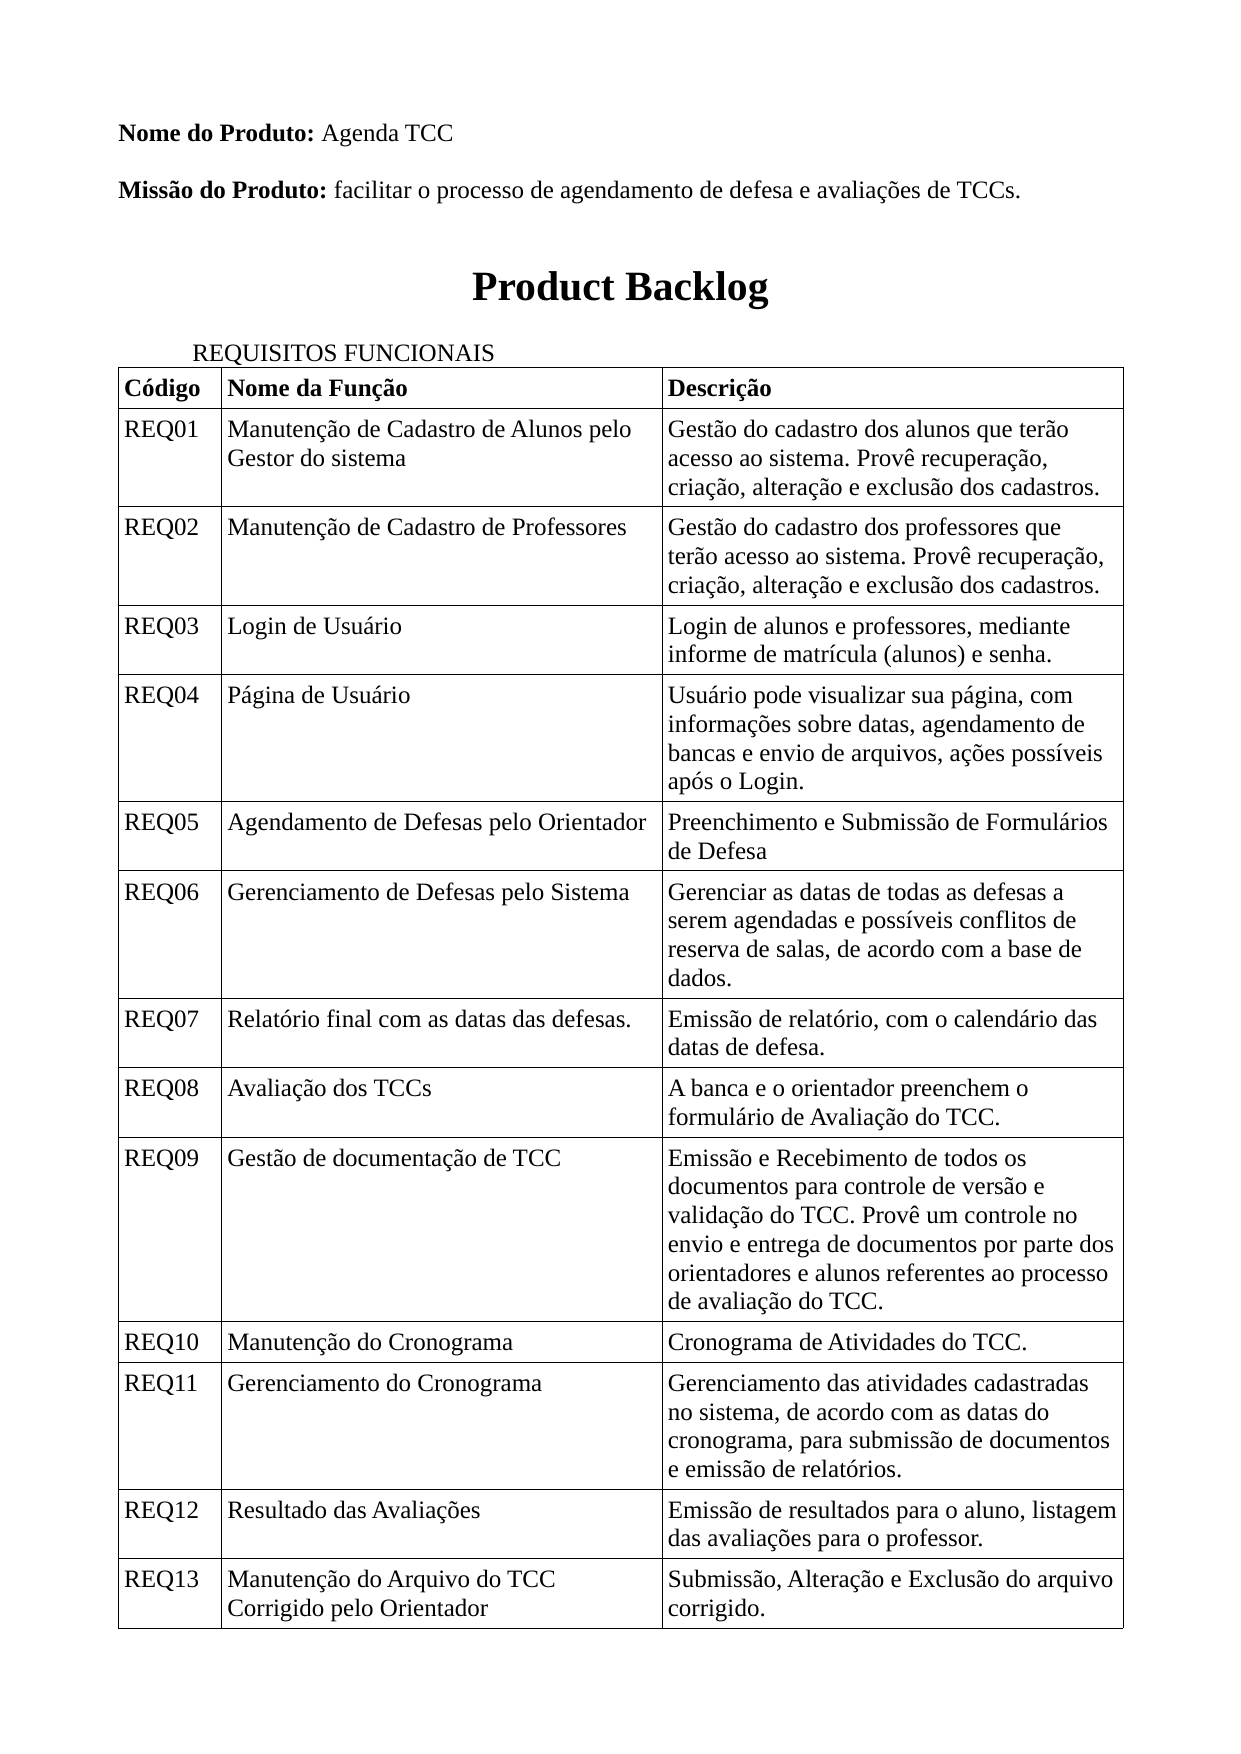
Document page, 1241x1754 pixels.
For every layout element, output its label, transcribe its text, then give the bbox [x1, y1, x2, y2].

table_header Nome da Função [222, 368, 662, 408]
table_cell Gerenciamento do Cronograma [222, 1363, 662, 1488]
table_cell Login de alunos e professores, mediante informe de matrícula (alunos) e senha. [663, 606, 1123, 674]
table_header Código [119, 368, 221, 408]
table_cell Cronograma de Atividades do TCC. [663, 1322, 1123, 1362]
table_cell REQ02 [119, 507, 221, 604]
table_cell Manutenção de Cadastro de Alunos pelo Gestor do sistema [222, 409, 662, 506]
table_cell Avaliação dos TCCs [222, 1068, 662, 1136]
table_cell REQ01 [119, 409, 221, 506]
table_cell Manutenção de Cadastro de Professores [222, 507, 662, 604]
table_cell Usuário pode visualizar sua página, com informações sobre datas, agendamento de bancas e envio de arquivos, ações possíveis após o Login. [663, 675, 1123, 801]
table_cell Submissão, Alteração e Exclusão do arquivo corrigido. [663, 1559, 1123, 1627]
table_cell Gestão de documentação de TCC [222, 1138, 662, 1321]
table_cell Resultado das Avaliações [222, 1490, 662, 1558]
table_cell Gestão do cadastro dos professores que terão acesso ao sistema. Provê recuperação, criação, alteração e exclusão dos cadastros. [663, 507, 1123, 604]
table_header Descrição [663, 368, 1123, 408]
table_cell Emissão de relatório, com o calendário das datas de defesa. [663, 999, 1123, 1067]
table_cell REQ03 [119, 606, 221, 674]
table_cell REQ11 [119, 1363, 221, 1488]
table_cell Página de Usuário [222, 675, 662, 801]
table_cell Manutenção do Arquivo do TCC Corrigido pelo Orientador [222, 1559, 662, 1627]
table_cell Emissão de resultados para o aluno, listagem das avaliações para o professor. [663, 1490, 1123, 1558]
table_cell Gestão do cadastro dos alunos que terão acesso ao sistema. Provê recuperação, criação, alteração e exclusão dos cadastros. [663, 409, 1123, 506]
table_cell REQ12 [119, 1490, 221, 1558]
text Missão do Produto: facilitar o processo de agendamento de defesa e avaliações de TCCs. [118, 176, 1122, 204]
table_cell REQ05 [119, 802, 221, 870]
table_cell Agendamento de Defesas pelo Orientador [222, 802, 662, 870]
table_cell REQ07 [119, 999, 221, 1067]
table_cell Relatório final com as datas das defesas. [222, 999, 662, 1067]
table_cell Emissão e Recebimento de todos os documentos para controle de versão e validação do TCC. Provê um controle no envio e entrega de documentos por parte dos orientadores e alunos referentes ao processo de avaliação do TCC. [663, 1138, 1123, 1321]
text Nome do Produto: Agenda TCC [118, 118, 1122, 147]
text Product Backlog [118, 262, 1122, 310]
table_cell Login de Usuário [222, 606, 662, 674]
table_cell Gerenciar as datas de todas as defesas a serem agendadas e possíveis conflitos de reserva de salas, de acordo com a base de dados. [663, 871, 1123, 997]
table_cell Gerenciamento de Defesas pelo Sistema [222, 871, 662, 997]
table_cell REQ10 [119, 1322, 221, 1362]
table_cell REQ04 [119, 675, 221, 801]
table_cell A banca e o orientador preenchem o formulário de Avaliação do TCC. [663, 1068, 1123, 1136]
table_cell REQ06 [119, 871, 221, 997]
text REQUISITOS FUNCIONAIS [118, 338, 1122, 367]
table_cell REQ13 [119, 1559, 221, 1627]
table_cell Preenchimento e Submissão de Formulários de Defesa [663, 802, 1123, 870]
table_cell Manutenção do Cronograma [222, 1322, 662, 1362]
table_cell Gerenciamento das atividades cadastradas no sistema, de acordo com as datas do cronograma, para submissão de documentos e emissão de relatórios. [663, 1363, 1123, 1488]
table_cell REQ08 [119, 1068, 221, 1136]
table_cell REQ09 [119, 1138, 221, 1321]
